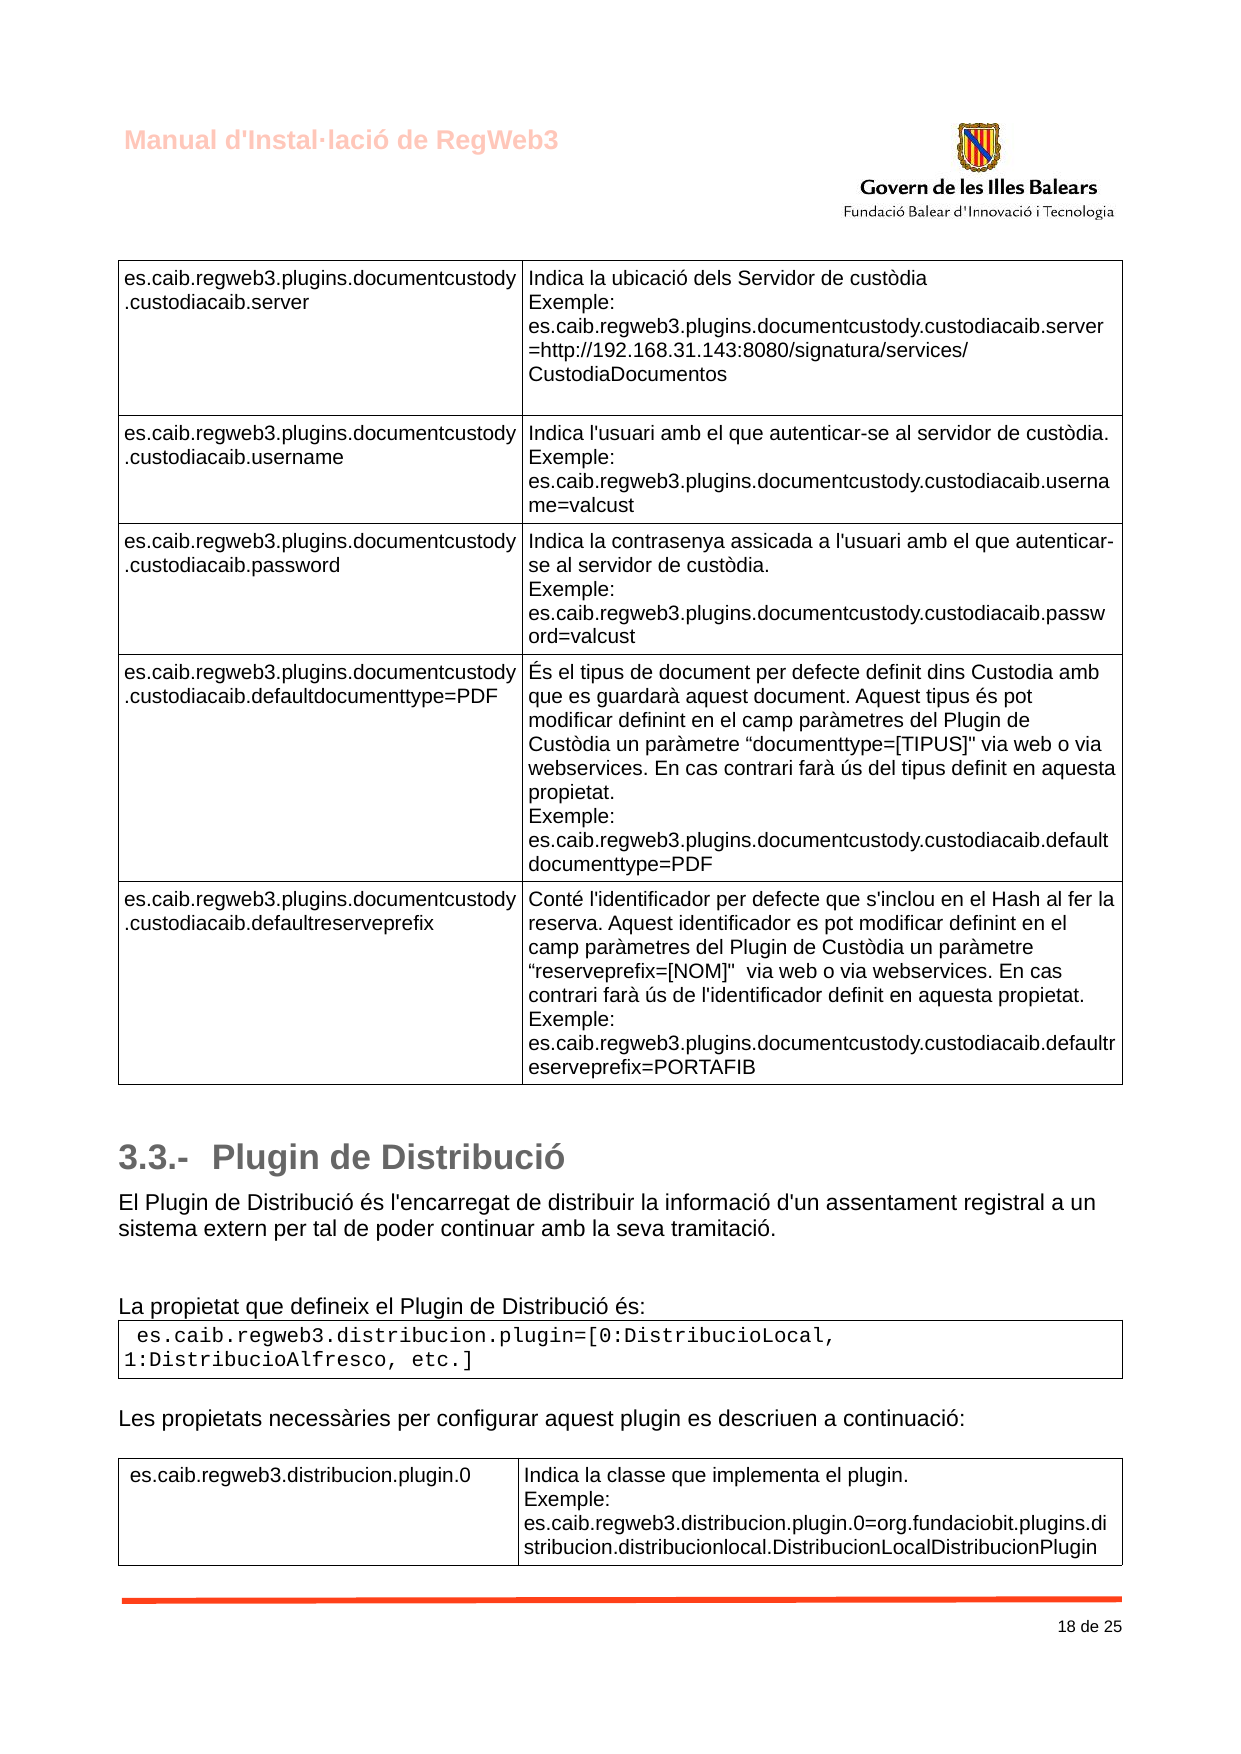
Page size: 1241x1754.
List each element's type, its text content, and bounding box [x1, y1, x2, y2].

table_cell Indica la ubicació dels Servidor de custòdia Exemple: es.caib.regweb3.plugins.documentcustody.custodiacaib.server=http://192.168.31.143:8080/signatura/services/CustodiaDocumentos [523, 261, 1122, 415]
table_cell es.caib.regweb3.plugins.documentcustody.custodiacaib.password [119, 524, 522, 654]
text Les propietats necessàries per configurar aquest plugin es descriuen a continuació: [118, 1405, 1122, 1431]
subtitle Plugin de Distribució [118, 1136, 1122, 1177]
table_cell És el tipus de document per defecte definit dins Custodia amb que es guardarà aquest document. Aquest tipus és pot modificar definint en el camp paràmetres del Plugin de Custòdia un paràmetre “documenttype=[TIPUS]" via web o via webservices. En cas contrari farà ús del tipus definit en aquesta propietat. Exemple: es.caib.regweb3.plugins.documentcustody.custodiacaib.defaultdocumenttype=PDF [523, 655, 1122, 881]
table_cell es.caib.regweb3.plugins.documentcustody.custodiacaib.defaultdocumenttype=PDF [119, 655, 522, 881]
table_cell es.caib.regweb3.plugins.documentcustody.custodiacaib.defaultreserveprefix [119, 882, 522, 1084]
text El Plugin de Distribució és l'encarregat de distribuir la informació d'un assentament registral a un sistema extern per tal de poder continuar amb la seva tramitació. [118, 1189, 1122, 1242]
table_cell Indica l'usuari amb el que autenticar-se al servidor de custòdia. Exemple: es.caib.regweb3.plugins.documentcustody.custodiacaib.username=valcust [523, 416, 1122, 523]
table_header Indica la classe que implementa el plugin. Exemple: es.caib.regweb3.distribucion.plugin.0=org.fundaciobit.plugins.distribucion.distribucionlocal.DistribucionLocalDistribucionPlugin [519, 1459, 1122, 1565]
table_cell Conté l'identificador per defecte que s'inclou en el Hash al fer la reserva. Aquest identificador es pot modificar definint en el camp paràmetres del Plugin de Custòdia un paràmetre “reserveprefix=[NOM]" via web o via webservices. En cas contrari farà ús de l'identificador definit en aquesta propietat. Exemple: es.caib.regweb3.plugins.documentcustody.custodiacaib.defaultreserveprefix=PORTAFIB [523, 882, 1122, 1084]
table_cell es.caib.regweb3.plugins.documentcustody.custodiacaib.username [119, 416, 522, 523]
picture [840, 123, 1117, 220]
text La propietat que defineix el Plugin de Distribució és: [118, 1293, 1122, 1319]
table_cell es.caib.regweb3.plugins.documentcustody.custodiacaib.server [119, 261, 522, 415]
table_header es.caib.regweb3.distribucion.plugin.0 [119, 1459, 518, 1565]
table_header es.caib.regweb3.distribucion.plugin=[0:DistribucioLocal, 1:DistribucioAlfresco, etc.] [119, 1321, 1122, 1378]
table_cell Indica la contrasenya assicada a l'usuari amb el que autenticar-se al servidor de custòdia. Exemple: es.caib.regweb3.plugins.documentcustody.custodiacaib.password=valcust [523, 524, 1122, 654]
